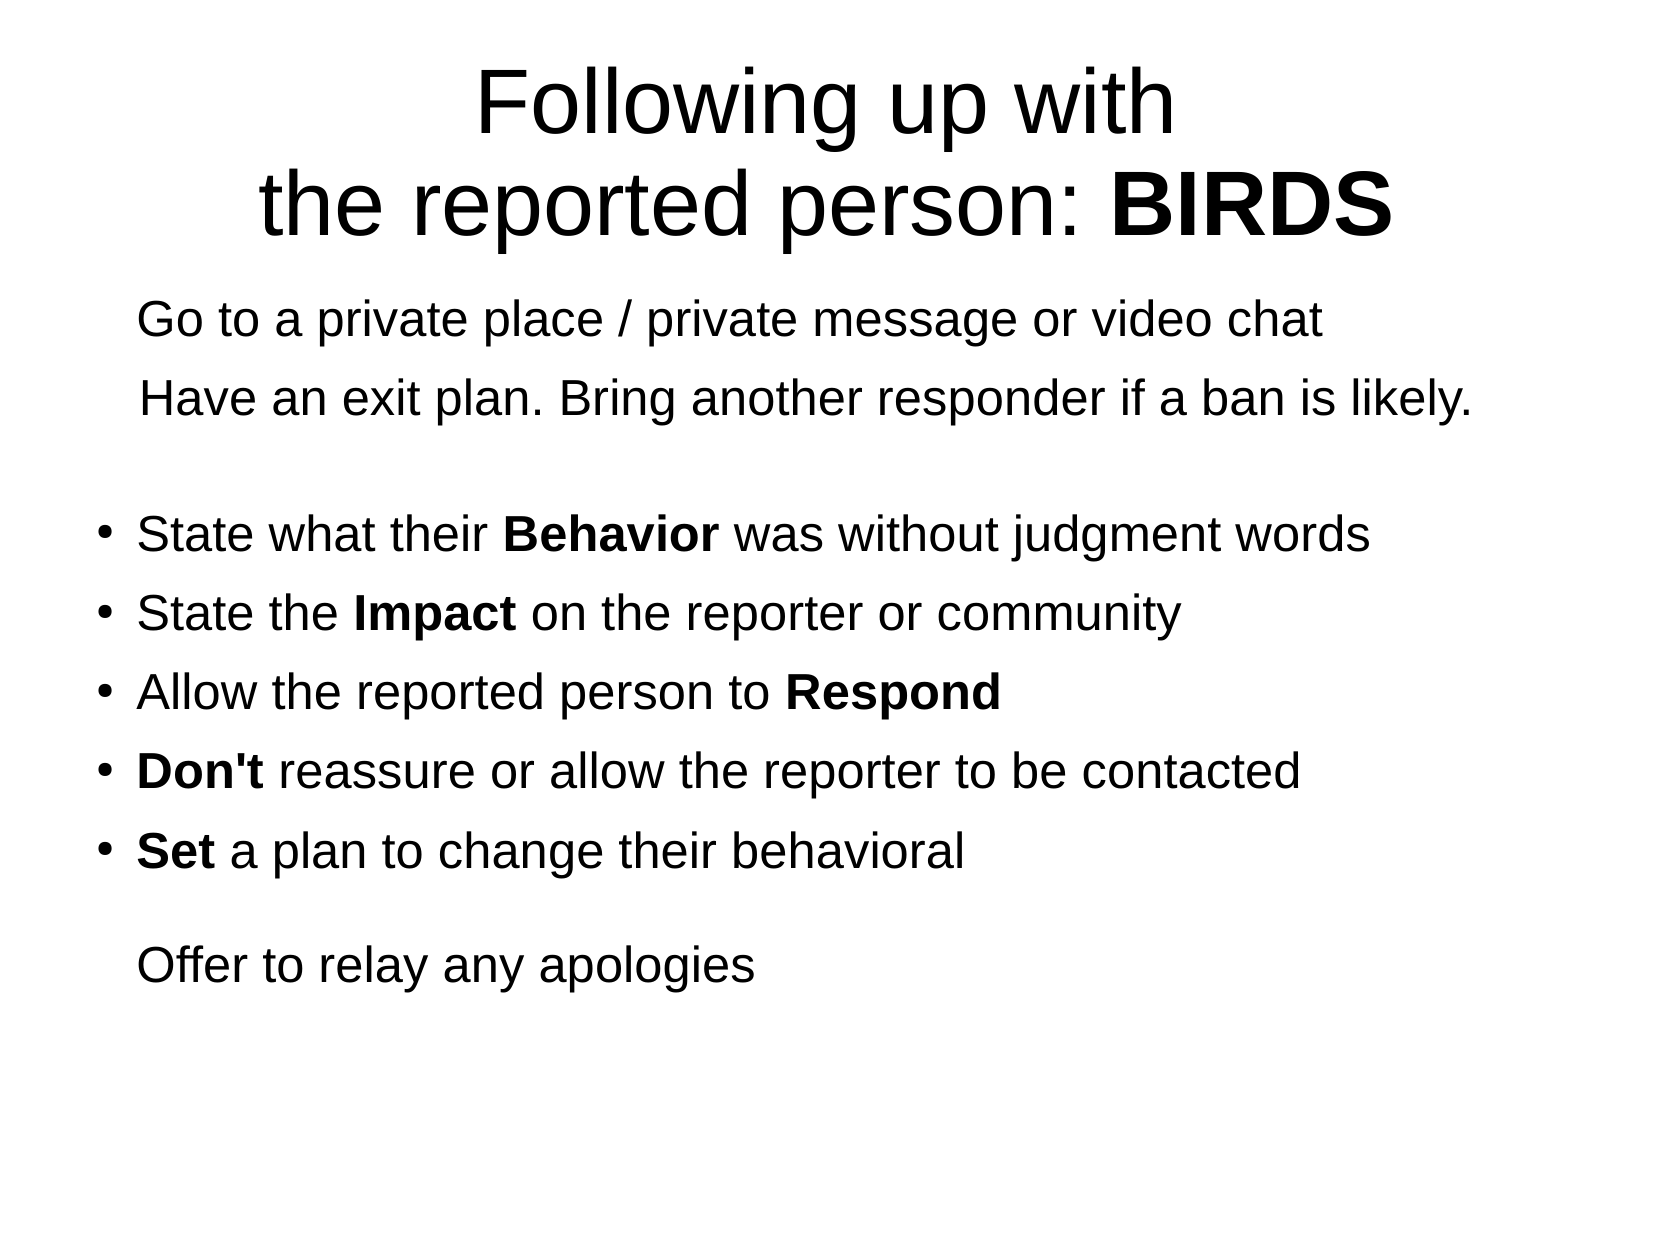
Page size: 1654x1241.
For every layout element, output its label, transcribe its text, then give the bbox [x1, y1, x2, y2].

title Following up with the reported person: BIRDS [82, 49, 1571, 257]
list Go to a private place / private message or video chat Have an exit plan. Bring another responder if a ban is likely. State what their Behavior was without judgment words State the Impact on the reporter or community Allow the reported person to Respond Don't reassure or allow the reporter to be contacted Set a plan to change their behavioral Offer to relay any apologies [82, 290, 1571, 1010]
